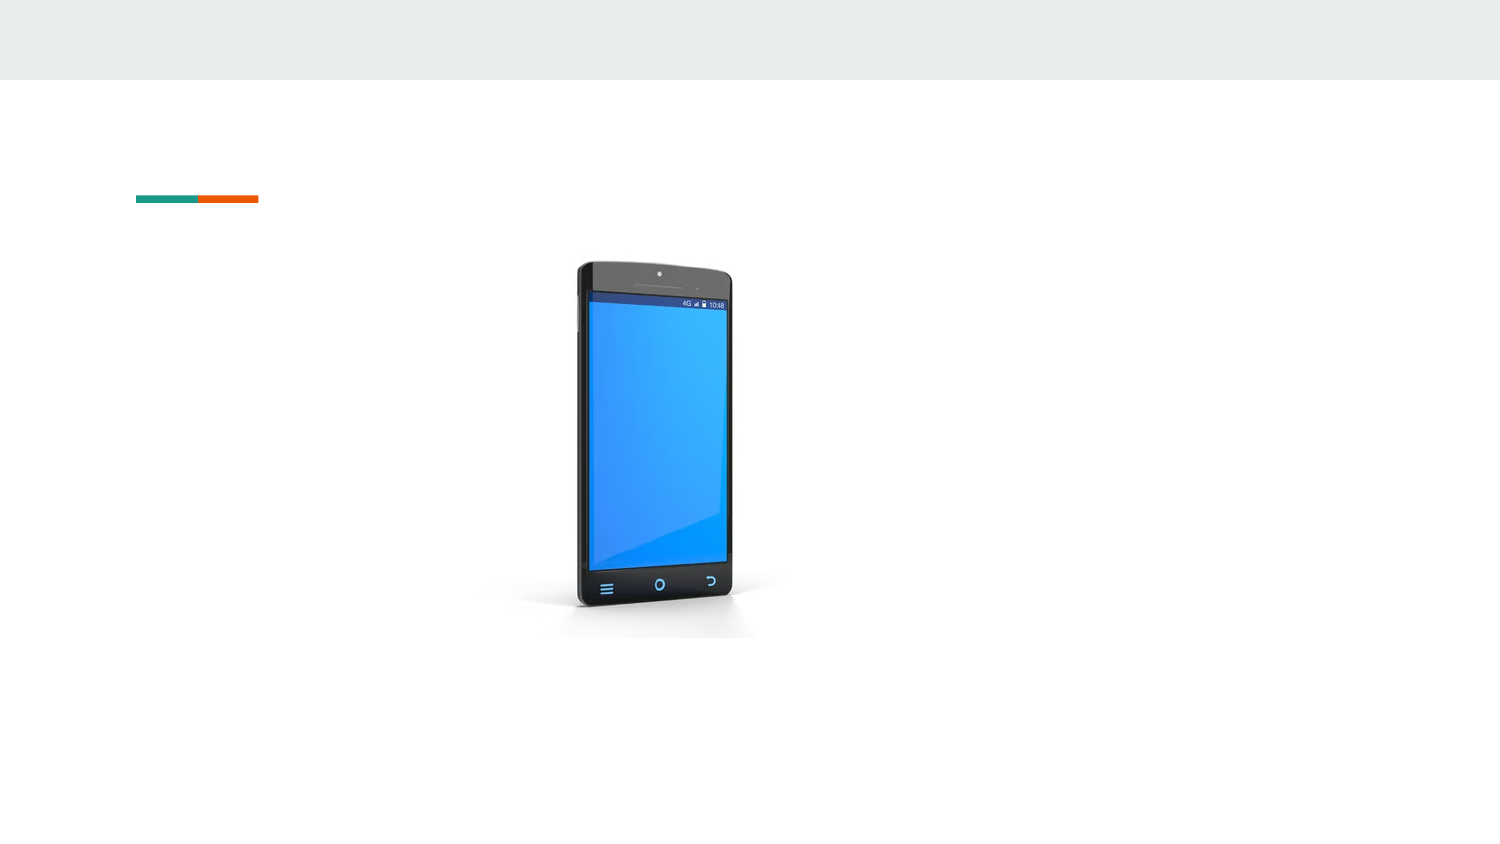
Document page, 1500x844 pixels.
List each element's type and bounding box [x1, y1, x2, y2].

picture [450, 224, 863, 638]
